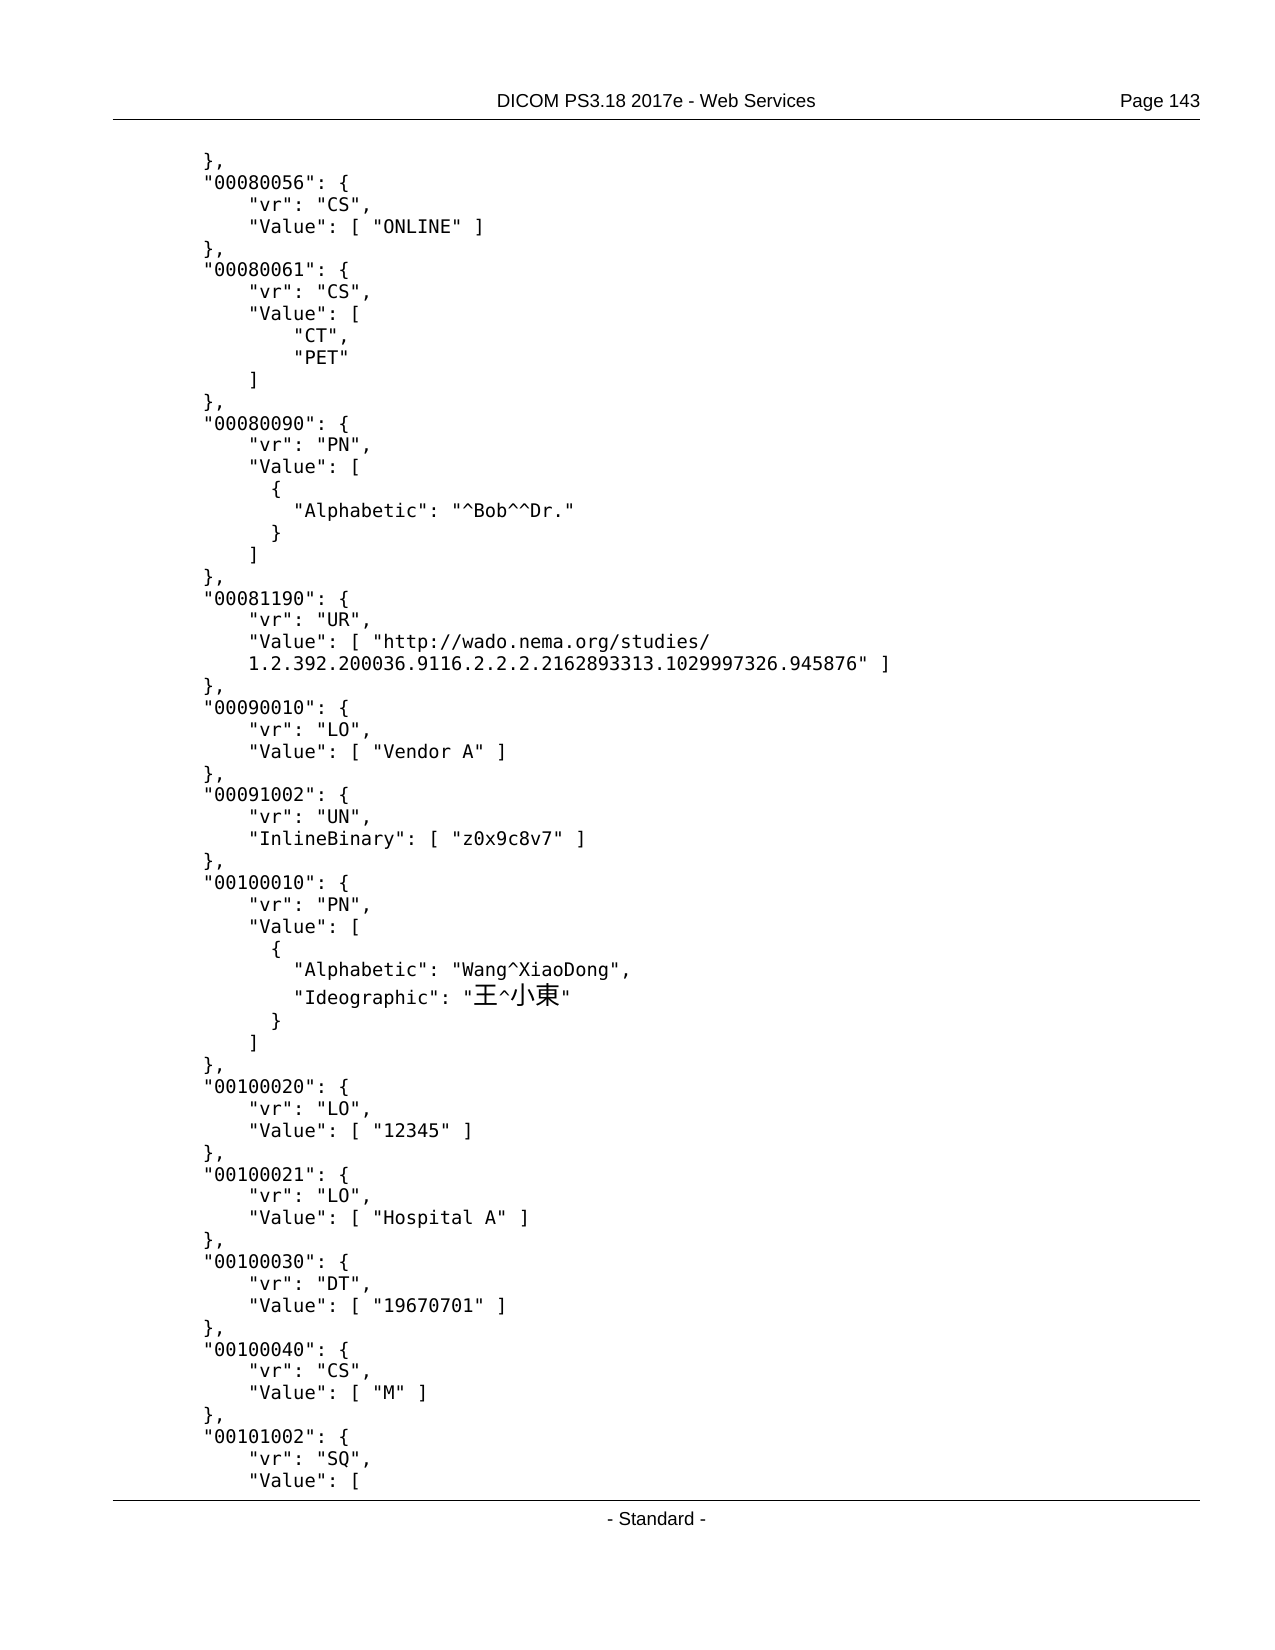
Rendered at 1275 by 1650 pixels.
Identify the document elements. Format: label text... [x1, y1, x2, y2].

text }, "00080056": { "vr": "CS", "Value": [ "ONLINE" ] }, "00080061": { "vr": "CS", "Value": [ "CT", "PET" ] }, "00080090": { "vr": "PN", "Value": [ { "Alphabetic": "^Bob^^Dr." } ] }, "00081190": { "vr": "UR", "Value": [ "http://wado.nema.org/studies/ 1.2.392.200036.9116.2.2.2.2162893313.1029997326.945876" ] }, "00090010": { "vr": "LO", "Value": [ "Vendor A" ] }, "00091002": { "vr": "UN", "InlineBinary": [ "z0x9c8v7" ] }, "00100010": { "vr": "PN", "Value": [ { "Alphabetic": "Wang^XiaoDong", "Ideographic": "王^小東" } ] }, "00100020": { "vr": "LO", "Value": [ "12345" ] }, "00100021": { "vr": "LO", "Value": [ "Hospital A" ] }, "00100030": { "vr": "DT", "Value": [ "19670701" ] }, "00100040": { "vr": "CS", "Value": [ "M" ] }, "00101002": { "vr": "SQ", "Value": [ [112, 150, 1200, 1492]
